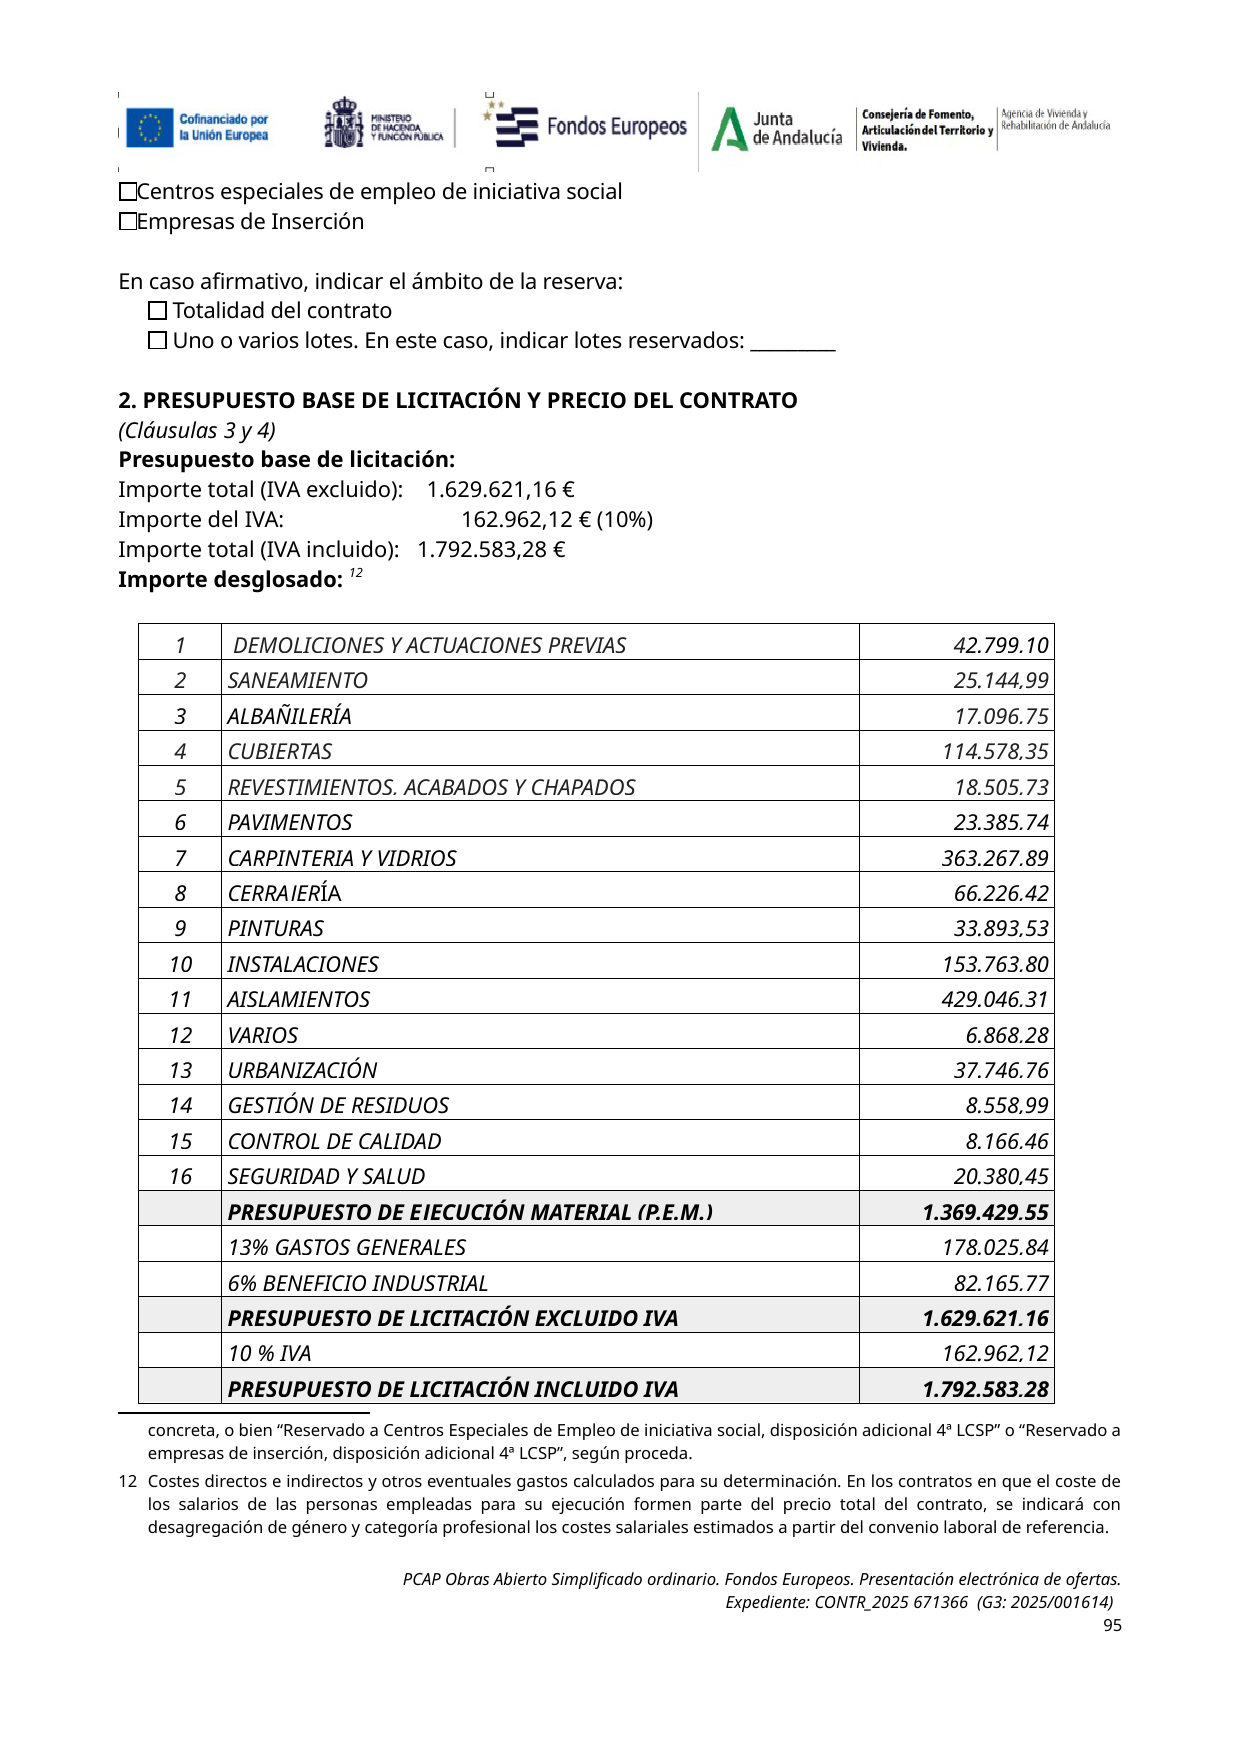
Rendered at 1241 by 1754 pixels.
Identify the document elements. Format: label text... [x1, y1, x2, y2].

table_cell [139, 1226, 221, 1261]
table_cell 37.746,76 [860, 1049, 1054, 1084]
table_cell 23.385,74 [860, 801, 1054, 836]
table_cell URBANIZACIÓN [222, 1049, 859, 1084]
table_header DEMOLICIONES Y ACTUACIONES PREVIAS [222, 624, 859, 659]
table_cell 6.868,28 [860, 1014, 1054, 1048]
table_cell 7 [139, 837, 221, 871]
table_cell 1.629.621,16 [860, 1297, 1054, 1332]
table_cell 429.046,31 [860, 979, 1054, 1013]
table_cell 1.369.429,55 [860, 1191, 1054, 1225]
table_cell 20.380,45 [860, 1156, 1054, 1190]
table_cell 10 % IVA [222, 1333, 859, 1367]
table_cell 13 [139, 1049, 221, 1084]
table_cell 16 [139, 1156, 221, 1190]
table_cell 8.166,46 [860, 1120, 1054, 1154]
table_cell 25.144,99 [860, 660, 1054, 694]
table_cell CUBIERTAS [222, 731, 859, 765]
picture [118, 89, 1123, 172]
text Empresas de Inserción [118, 206, 1122, 236]
table_cell CARPINTERIA Y VIDRIOS [222, 837, 859, 871]
table_cell 6% BENEFICIO INDUSTRIAL [222, 1262, 859, 1296]
text Importe total (IVA excluido): 1.629.621,16 € [118, 474, 1122, 504]
table_cell 162.962,12 [860, 1333, 1054, 1367]
table_cell 66.226,42 [860, 872, 1054, 907]
table_cell PAVIMENTOS [222, 801, 859, 836]
text En caso afirmativo, indicar el ámbito de la reserva: [118, 266, 1122, 296]
table_cell PRESUPUESTO DE LICITACIÓN EXCLUIDO IVA [222, 1297, 859, 1332]
table_cell 114.578,35 [860, 731, 1054, 765]
text Importe del IVA: 162.962,12 € (10%) [118, 504, 1122, 534]
text Importe total (IVA incluido): 1.792.583,28 € [118, 534, 1122, 564]
table_cell [139, 1262, 221, 1296]
table_cell GESTIÓN DE RESIDUOS [222, 1085, 859, 1119]
text concreta, o bien “Reservado a Centros Especiales de Empleo de iniciativa social, disposición adicional 4ª LCSP” o “Reservado a empresas de inserción, disposición adicional 4ª LCSP”, según proceda. [118, 1419, 1122, 1464]
text Importe desglosado: [118, 564, 1122, 593]
table_header 42.799,10 [860, 624, 1054, 659]
table_cell INSTALACIONES [222, 943, 859, 977]
table_cell 10 [139, 943, 221, 977]
table_cell 6 [139, 801, 221, 836]
table_cell 82.165,77 [860, 1262, 1054, 1296]
table_cell VARIOS [222, 1014, 859, 1048]
table_cell PINTURAS [222, 908, 859, 942]
table_cell 5 [139, 766, 221, 800]
table_cell 178.025,84 [860, 1226, 1054, 1261]
table_cell 9 [139, 908, 221, 942]
table_cell 11 [139, 979, 221, 1013]
table_cell 15 [139, 1120, 221, 1154]
text 2. PRESUPUESTO BASE DE LICITACIÓN Y PRECIO DEL CONTRATO [118, 385, 1122, 415]
table_cell PRESUPUESTO DE EJECUCIÓN MATERIAL (P.E.M.) [222, 1191, 859, 1225]
table_cell CERRAJERÍA [222, 872, 859, 907]
table_cell [139, 1191, 221, 1225]
text Costes directos e indirectos y otros eventuales gastos calculados para su determinación. En los contratos en que el coste de los salarios de las personas empleadas para su ejecución formen parte del precio total del contrato, se indicará con desagregación de género y categoría profesional los costes salariales estimados a partir del convenio laboral de referencia. [118, 1470, 1122, 1538]
table_cell 1.792.583,28 [860, 1368, 1054, 1402]
table_cell [139, 1368, 221, 1402]
table_cell 2 [139, 660, 221, 694]
table_cell ALBAÑILERÍA [222, 695, 859, 729]
table_cell REVESTIMIENTOS, ACABADOS Y CHAPADOS [222, 766, 859, 800]
text Totalidad del contrato [148, 296, 1122, 325]
table_cell PRESUPUESTO DE LICITACIÓN INCLUIDO IVA [222, 1368, 859, 1402]
table_cell SEGURIDAD Y SALUD [222, 1156, 859, 1190]
text (Cláusulas 3 y 4) [118, 415, 1122, 444]
table_cell CONTROL DE CALIDAD [222, 1120, 859, 1154]
table_cell SANEAMIENTO [222, 660, 859, 694]
table_cell 4 [139, 731, 221, 765]
table_header 1 [139, 624, 221, 659]
table_cell 153.763,80 [860, 943, 1054, 977]
table_cell 12 [139, 1014, 221, 1048]
table_cell AISLAMIENTOS [222, 979, 859, 1013]
text Uno o varios lotes. En este caso, indicar lotes reservados: _________ [148, 325, 1122, 355]
table_cell 8.558,99 [860, 1085, 1054, 1119]
table_cell 33.893,53 [860, 908, 1054, 942]
table_cell [139, 1333, 221, 1367]
table_cell 17.096,75 [860, 695, 1054, 729]
text Presupuesto base de licitación: [118, 444, 1122, 474]
text Centros especiales de empleo de iniciativa social [118, 176, 1122, 206]
table_cell 363.267,89 [860, 837, 1054, 871]
table_cell 13% GASTOS GENERALES [222, 1226, 859, 1261]
table_cell 14 [139, 1085, 221, 1119]
table_cell 18.505,73 [860, 766, 1054, 800]
table_cell 3 [139, 695, 221, 729]
table_cell 8 [139, 872, 221, 907]
table_cell [139, 1297, 221, 1332]
